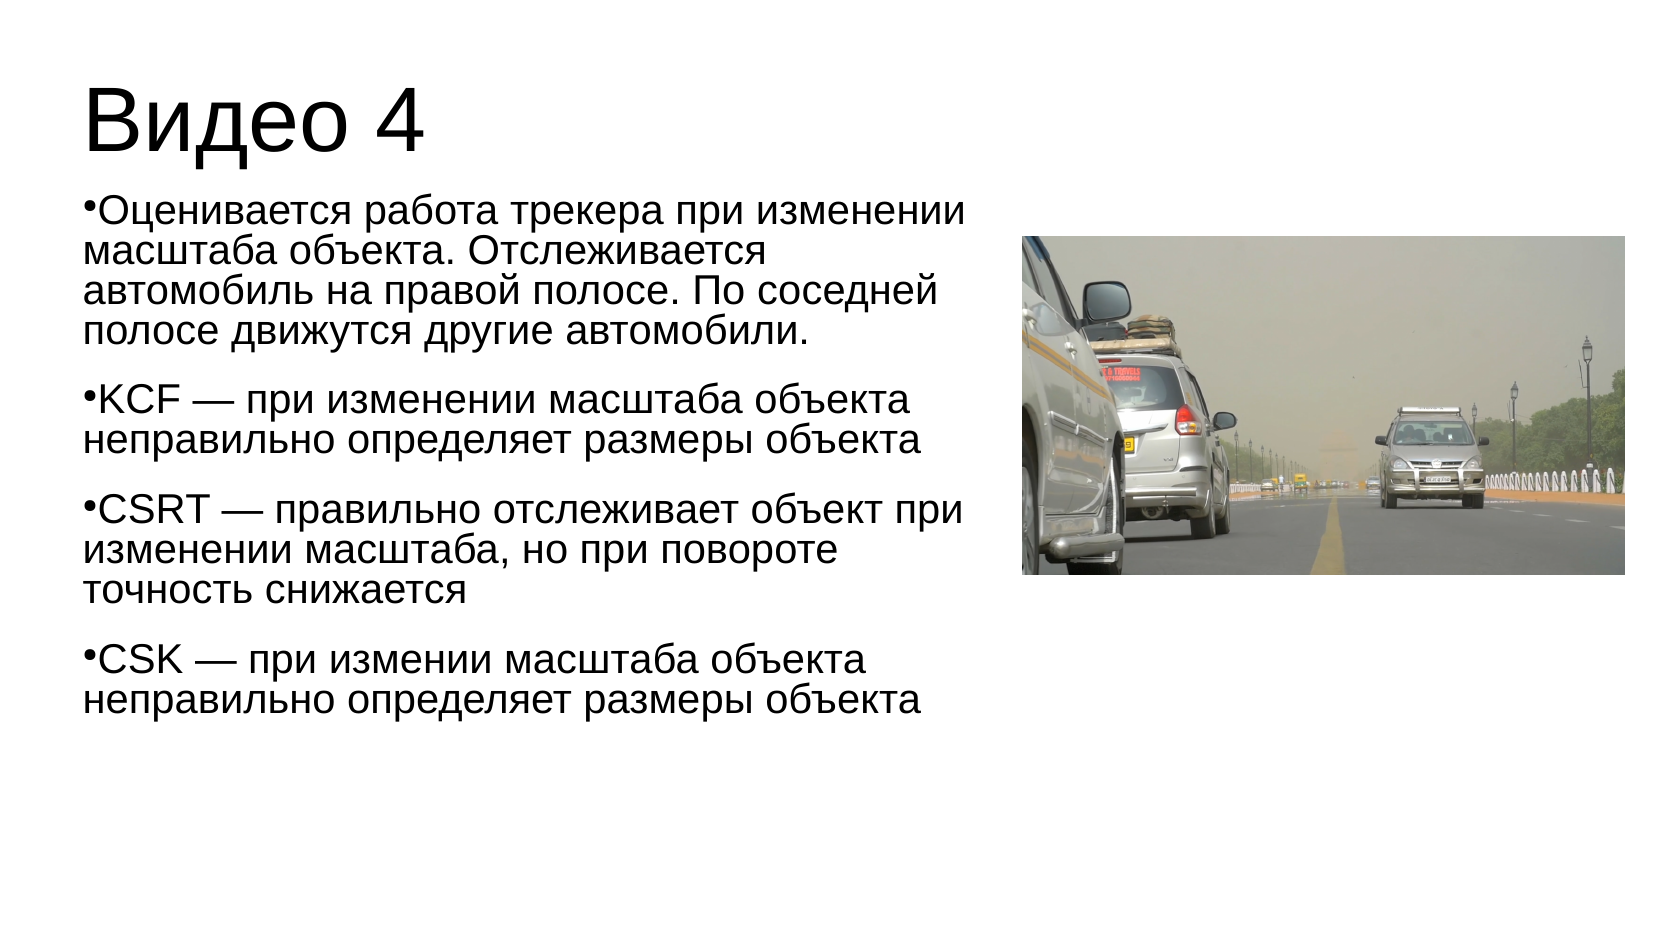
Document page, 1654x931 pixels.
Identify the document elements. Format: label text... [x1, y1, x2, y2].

picture [1022, 236, 1625, 575]
list Оценивается работа трекера при изменении масштаба объекта. Отслеживается автомобиль на правой полосе. По соседней полосе движутся другие автомобили. KCF — при изменении масштаба объекта неправильно определяет размеры объекта CSRT — правильно отслеживает объект при изменении масштаба, но при повороте точность снижается CSK — при измении масштаба объекта неправильно определяет размеры объекта [82, 192, 1004, 836]
title Видео 4 [82, 37, 1571, 193]
